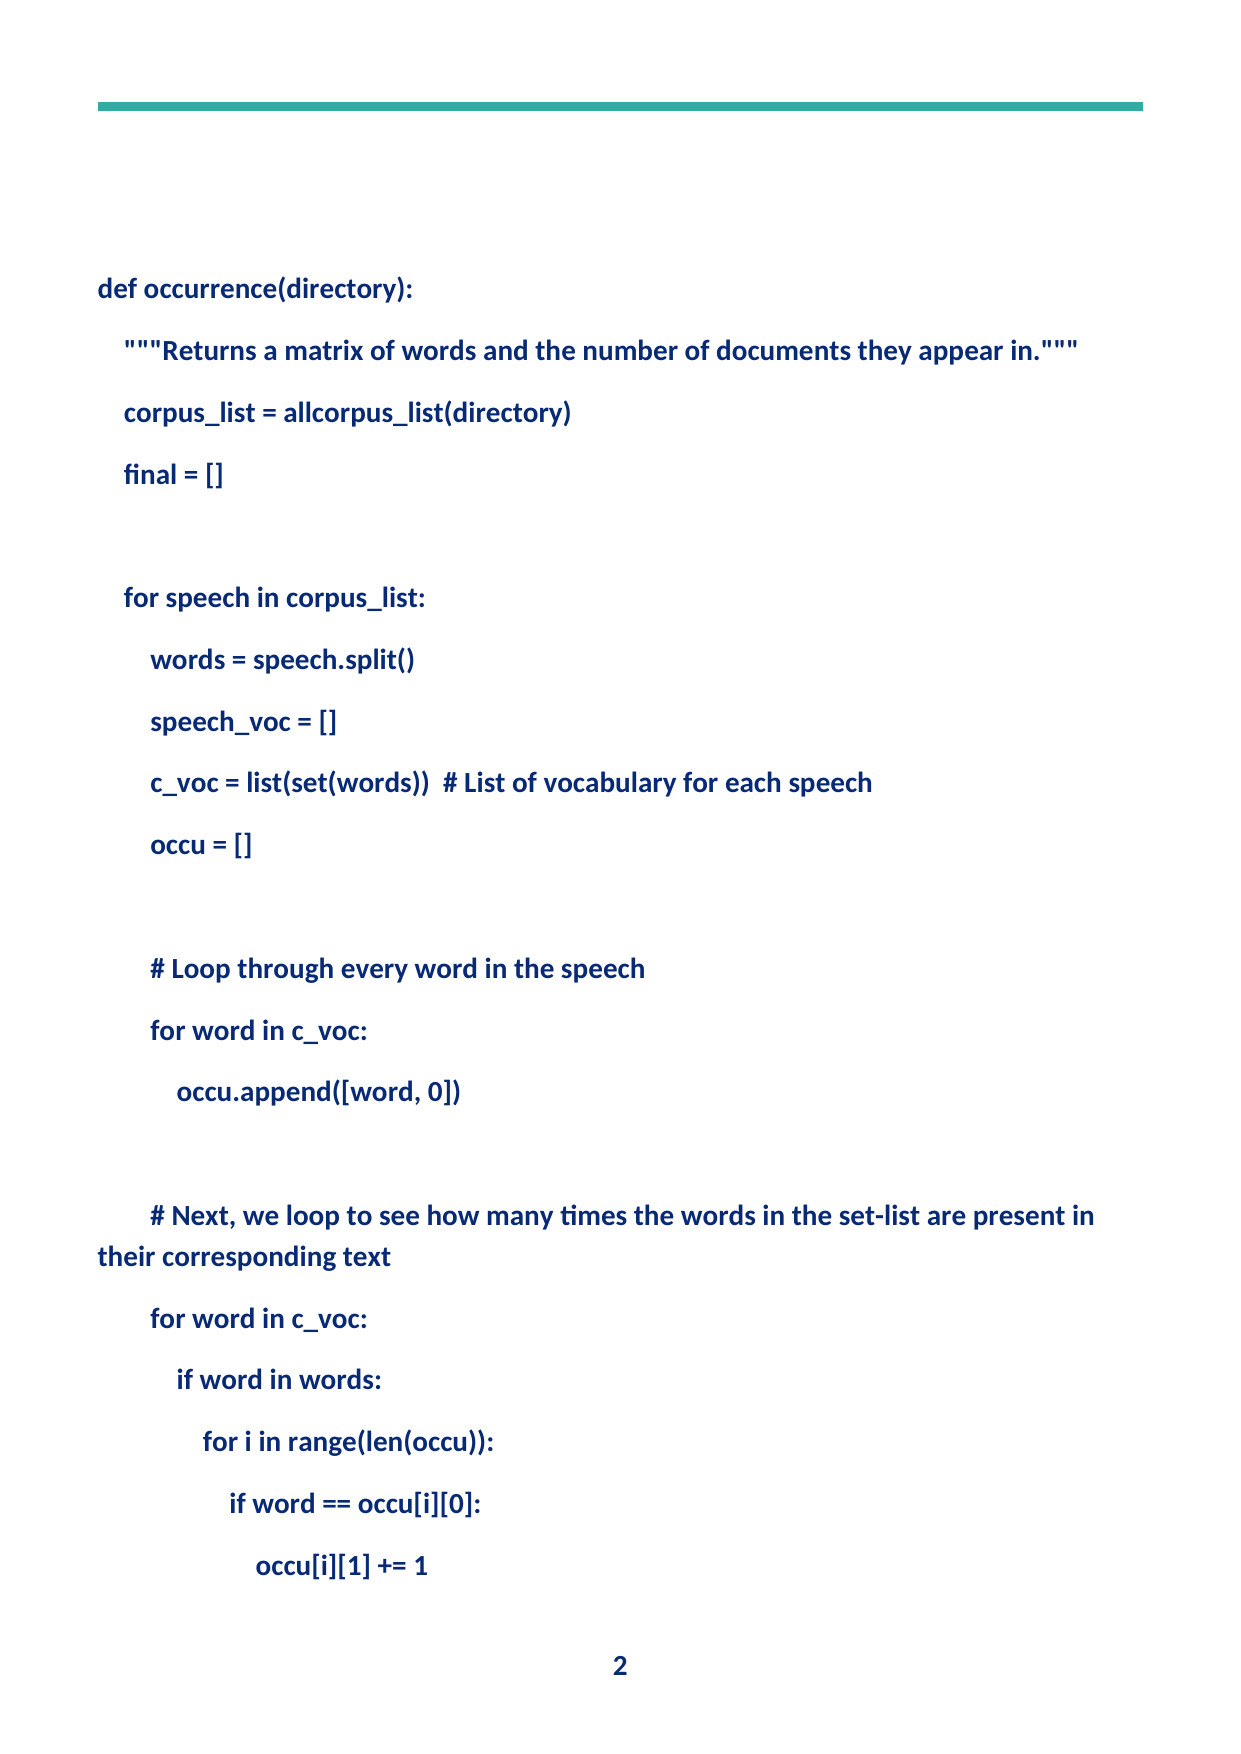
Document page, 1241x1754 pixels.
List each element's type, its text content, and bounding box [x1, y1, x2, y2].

text def occurrence(directory): [97, 270, 1143, 306]
text # Next, we loop to see how many times the words in the set-list are present in their corresponding text [97, 1197, 1143, 1273]
text for i in range(len(occu)): [97, 1423, 1143, 1459]
text for speech in corpus_list: [97, 579, 1143, 615]
text if word == occu[i][0]: [97, 1485, 1143, 1521]
text # Loop through every word in the speech [97, 950, 1143, 986]
text final = [] [97, 456, 1143, 491]
text for word in c_voc: [97, 1012, 1143, 1047]
text c_voc = list(set(words)) # List of vocabulary for each speech [97, 764, 1143, 800]
text for word in c_voc: [97, 1300, 1143, 1335]
text corpus_list = allcorpus_list(directory) [97, 394, 1143, 429]
text words = speech.split() [97, 641, 1143, 677]
text """Returns a matrix of words and the number of documents they appear in.""" [97, 332, 1143, 368]
text occu.append([word, 0]) [97, 1073, 1143, 1109]
text occu[i][1] += 1 [97, 1547, 1143, 1582]
text if word in words: [97, 1361, 1143, 1397]
text occu = [] [97, 826, 1143, 862]
text speech_voc = [] [97, 703, 1143, 738]
